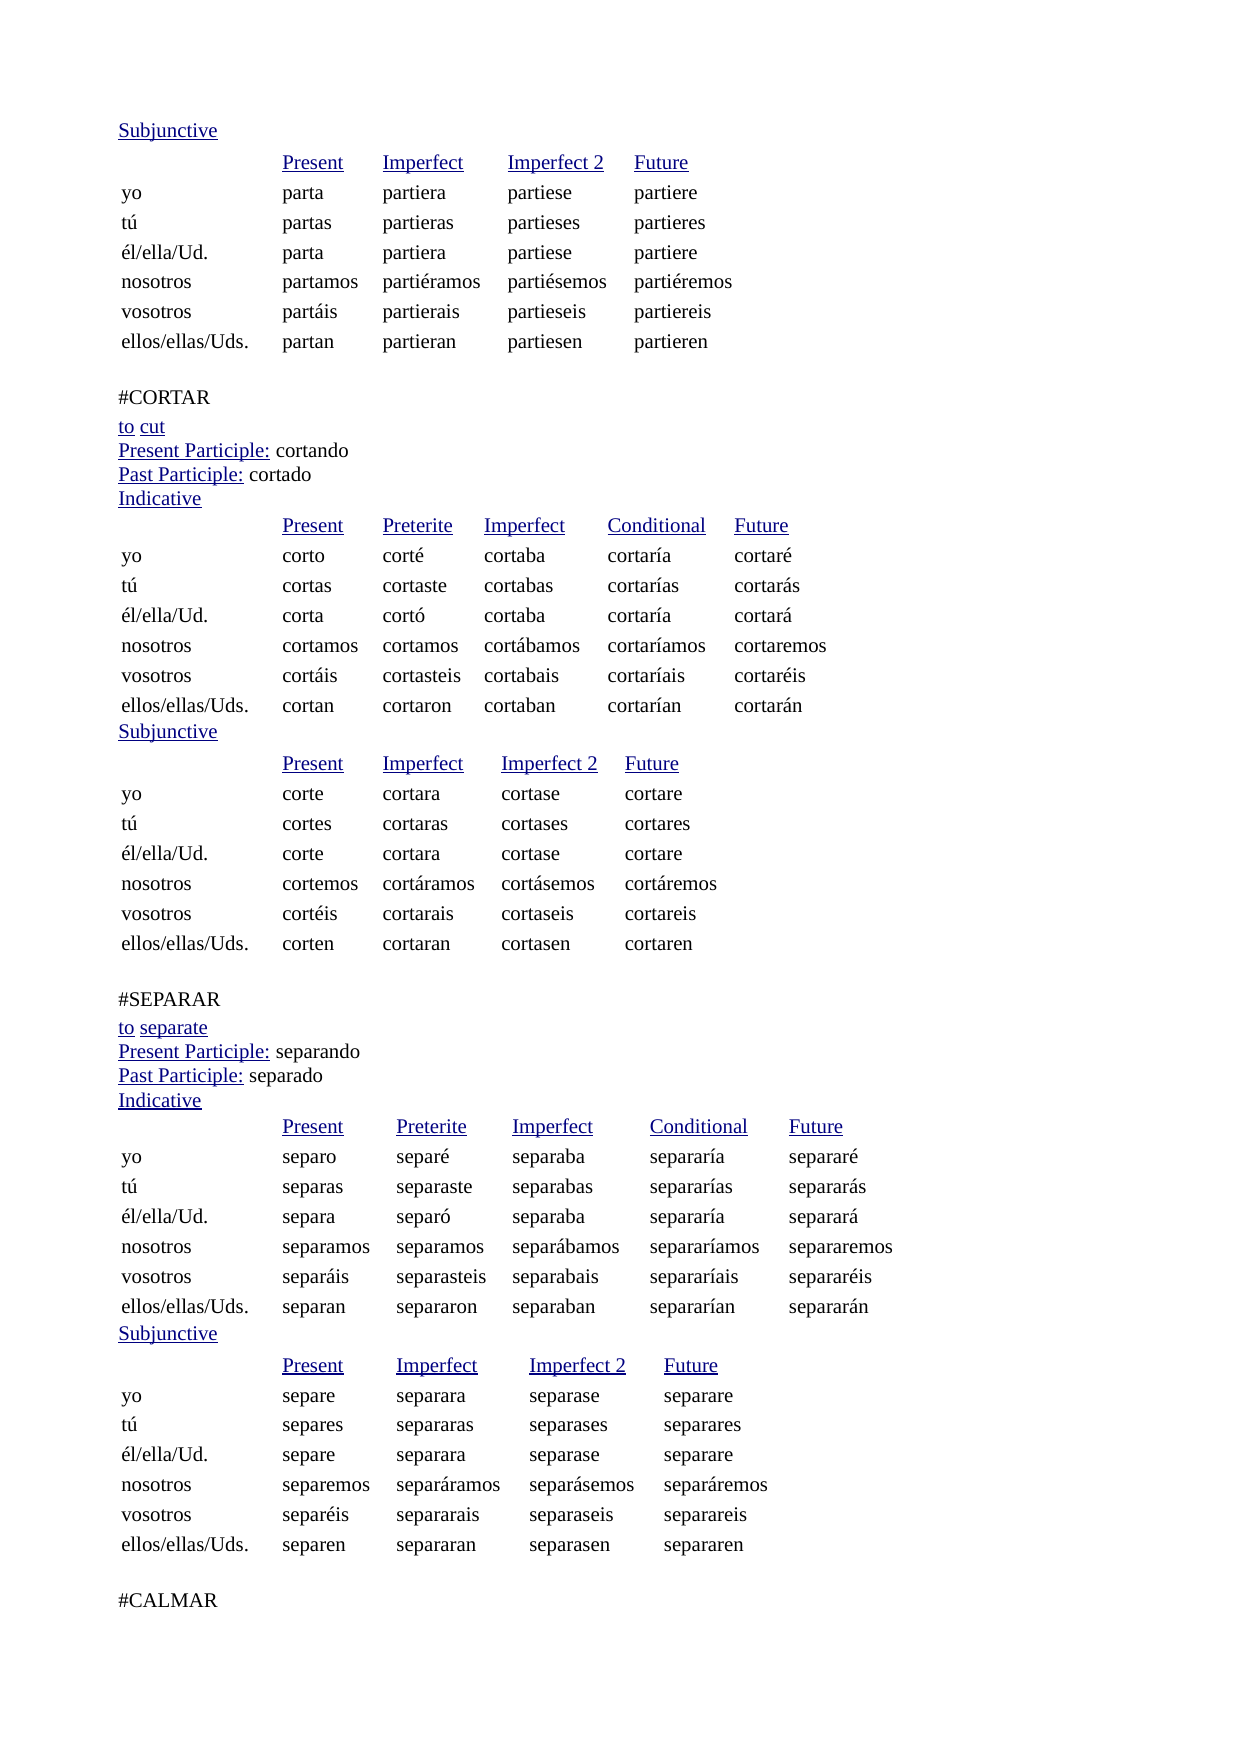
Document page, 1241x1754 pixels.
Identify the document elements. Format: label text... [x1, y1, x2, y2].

table_cell cortarais [379, 898, 498, 928]
table_cell cortarían [605, 690, 731, 719]
table_cell cortas [279, 570, 379, 600]
table_cell separas [279, 1171, 393, 1201]
table_cell cortaren [622, 928, 745, 958]
text Present Participle: cortando [118, 438, 1122, 462]
table_cell cortabas [481, 570, 604, 600]
table_cell separara [393, 1380, 526, 1409]
table_cell yo [118, 177, 279, 207]
table_cell separases [526, 1410, 661, 1439]
table_header Present [279, 748, 379, 778]
table_cell cortara [379, 838, 498, 868]
table_cell separarías [647, 1171, 786, 1201]
table_header Present [279, 1350, 393, 1379]
table_cell separabais [509, 1261, 647, 1291]
table_cell separa [279, 1201, 393, 1231]
table_cell cortes [279, 808, 379, 838]
table_cell cortaron [379, 690, 481, 719]
table_cell separaré [786, 1141, 923, 1171]
table_cell corta [279, 600, 379, 630]
table_cell separan [279, 1291, 393, 1321]
table_cell separaban [509, 1291, 647, 1321]
table_cell cortase [498, 778, 622, 808]
text Past Participle: separado [118, 1063, 1122, 1087]
table_cell parta [279, 177, 379, 207]
table_cell cortase [498, 838, 622, 868]
table_cell cortaríamos [605, 630, 731, 660]
table_cell cortaste [379, 570, 481, 600]
table_cell separare [661, 1439, 798, 1469]
table_cell partiéremos [631, 267, 761, 296]
text Indicative [118, 486, 1122, 510]
table_cell cortamos [279, 630, 379, 660]
table_cell separaremos [786, 1231, 923, 1261]
table_cell separasteis [393, 1261, 509, 1291]
table_cell separaba [509, 1201, 647, 1231]
table_cell separaríais [647, 1261, 786, 1291]
table_cell él/ella/Ud. [118, 237, 279, 267]
table_cell cortáis [279, 660, 379, 689]
table_cell cortábamos [481, 630, 604, 660]
table_cell separarán [786, 1291, 923, 1321]
table_header [118, 1112, 279, 1141]
table_cell separara [393, 1439, 526, 1469]
table_cell cortaran [379, 928, 498, 958]
table_cell separe [279, 1380, 393, 1409]
table_cell partiere [631, 237, 761, 267]
table_cell vosotros [118, 1261, 279, 1291]
table_cell vosotros [118, 1499, 279, 1529]
table_header Imperfect [379, 748, 498, 778]
table_cell partieses [504, 207, 631, 237]
table_cell separes [279, 1410, 393, 1439]
table_cell cortare [622, 838, 745, 868]
text Present Participle: separando [118, 1039, 1122, 1063]
table_header Imperfect [509, 1112, 647, 1141]
table_header Future [622, 748, 745, 778]
table_cell cortaras [379, 808, 498, 838]
table_cell ellos/ellas/Uds. [118, 690, 279, 719]
text to separate [118, 1015, 1122, 1039]
table_cell cortéis [279, 898, 379, 928]
table_cell separaría [647, 1201, 786, 1231]
table_cell separase [526, 1380, 661, 1409]
table_cell partan [279, 326, 379, 356]
table_cell separé [393, 1141, 509, 1171]
table_cell separábamos [509, 1231, 647, 1261]
table_header [118, 147, 279, 177]
table_cell nosotros [118, 868, 279, 898]
table_cell separamos [393, 1231, 509, 1261]
table_cell partiésemos [504, 267, 631, 296]
table_cell él/ella/Ud. [118, 838, 279, 868]
table_cell cortareis [622, 898, 745, 928]
table_cell separaras [393, 1410, 526, 1439]
table_cell separamos [279, 1231, 393, 1261]
table_cell cortan [279, 690, 379, 719]
table_cell separaríamos [647, 1231, 786, 1261]
table_cell tú [118, 207, 279, 237]
table_cell separemos [279, 1469, 393, 1499]
table_cell partieran [379, 326, 504, 356]
table_header Future [731, 510, 855, 540]
table_cell separo [279, 1141, 393, 1171]
table_cell separaseis [526, 1499, 661, 1529]
table_cell nosotros [118, 1469, 279, 1499]
table_cell separe [279, 1439, 393, 1469]
table_cell partieres [631, 207, 761, 237]
text Subjunctive [118, 118, 1122, 142]
table_header Future [786, 1112, 923, 1141]
table_cell partieras [379, 207, 504, 237]
table_cell corté [379, 540, 481, 570]
table_cell partiéramos [379, 267, 504, 296]
table_cell él/ella/Ud. [118, 600, 279, 630]
table_cell corten [279, 928, 379, 958]
table_cell separaría [647, 1141, 786, 1171]
table_cell cortasteis [379, 660, 481, 689]
table_cell separaste [393, 1171, 509, 1201]
table_cell separaren [661, 1529, 798, 1559]
table_cell cortásemos [498, 868, 622, 898]
table_cell yo [118, 1141, 279, 1171]
text #SEPARAR [118, 986, 1122, 1011]
table_cell cortabais [481, 660, 604, 689]
table_cell ellos/ellas/Uds. [118, 928, 279, 958]
table_cell cortarás [731, 570, 855, 600]
table_cell ellos/ellas/Uds. [118, 326, 279, 356]
table_cell corte [279, 838, 379, 868]
table_cell separare [661, 1380, 798, 1409]
table_cell cortaremos [731, 630, 855, 660]
table_cell yo [118, 778, 279, 808]
table_cell nosotros [118, 1231, 279, 1261]
table_cell cortaba [481, 540, 604, 570]
table_cell cortaríais [605, 660, 731, 689]
table_cell separarás [786, 1171, 923, 1201]
table_cell partiereis [631, 296, 761, 326]
table_cell cortamos [379, 630, 481, 660]
table_cell cortasen [498, 928, 622, 958]
table_cell tú [118, 1171, 279, 1201]
table_cell partiese [504, 237, 631, 267]
text #CORTAR [118, 385, 1122, 409]
table_cell separarais [393, 1499, 526, 1529]
table_cell separará [786, 1201, 923, 1231]
table_cell nosotros [118, 267, 279, 296]
table_cell separáremos [661, 1469, 798, 1499]
table_cell separó [393, 1201, 509, 1231]
table_header Conditional [647, 1112, 786, 1141]
table_cell partiera [379, 237, 504, 267]
table_cell tú [118, 570, 279, 600]
table_cell cortaréis [731, 660, 855, 689]
table_cell partierais [379, 296, 504, 326]
table_cell cortaría [605, 600, 731, 630]
table_cell cortaban [481, 690, 604, 719]
table_cell separabas [509, 1171, 647, 1201]
table_cell separaréis [786, 1261, 923, 1291]
table_cell tú [118, 808, 279, 838]
table_header Preterite [379, 510, 481, 540]
table_header Present [279, 510, 379, 540]
table_cell partiere [631, 177, 761, 207]
table_cell cortarán [731, 690, 855, 719]
table_cell cortará [731, 600, 855, 630]
table_cell cortemos [279, 868, 379, 898]
table_cell parta [279, 237, 379, 267]
table_header Future [631, 147, 761, 177]
table_cell cortáramos [379, 868, 498, 898]
table_header [118, 748, 279, 778]
table_cell cortares [622, 808, 745, 838]
text Past Participle: cortado [118, 462, 1122, 486]
table_header Imperfect 2 [498, 748, 622, 778]
table_cell cortó [379, 600, 481, 630]
table_cell cortaré [731, 540, 855, 570]
table_cell separareis [661, 1499, 798, 1529]
table_cell ellos/ellas/Uds. [118, 1529, 279, 1559]
table_header Future [661, 1350, 798, 1379]
table_cell separáis [279, 1261, 393, 1291]
table_header Imperfect [379, 147, 504, 177]
table_cell vosotros [118, 898, 279, 928]
table_header Imperfect [393, 1350, 526, 1379]
table_cell partas [279, 207, 379, 237]
table_cell cortases [498, 808, 622, 838]
table_cell cortaría [605, 540, 731, 570]
text Subjunctive [118, 719, 1122, 743]
text Indicative [118, 1087, 1122, 1112]
table_cell separasen [526, 1529, 661, 1559]
table_header Imperfect 2 [526, 1350, 661, 1379]
table_header Present [279, 147, 379, 177]
table_header Preterite [393, 1112, 509, 1141]
table_cell cortaseis [498, 898, 622, 928]
table_cell corto [279, 540, 379, 570]
table_header [118, 1350, 279, 1379]
table_cell separen [279, 1529, 393, 1559]
table_cell él/ella/Ud. [118, 1201, 279, 1231]
table_cell corte [279, 778, 379, 808]
table_cell separarían [647, 1291, 786, 1321]
table_cell separares [661, 1410, 798, 1439]
table_cell separaran [393, 1529, 526, 1559]
table_cell ellos/ellas/Uds. [118, 1291, 279, 1321]
table_cell cortarías [605, 570, 731, 600]
text Subjunctive [118, 1321, 1122, 1345]
table_cell partiera [379, 177, 504, 207]
table_cell vosotros [118, 296, 279, 326]
table_header [118, 510, 279, 540]
table_cell separaron [393, 1291, 509, 1321]
text #CALMAR [118, 1588, 1122, 1612]
table_cell nosotros [118, 630, 279, 660]
table_header Imperfect [481, 510, 604, 540]
table_cell partieren [631, 326, 761, 356]
table_cell cortare [622, 778, 745, 808]
table_cell separáramos [393, 1469, 526, 1499]
table_cell cortaba [481, 600, 604, 630]
table_header Imperfect 2 [504, 147, 631, 177]
table_cell separéis [279, 1499, 393, 1529]
text to cut [118, 414, 1122, 438]
table_cell separaba [509, 1141, 647, 1171]
table_cell yo [118, 1380, 279, 1409]
table_cell separásemos [526, 1469, 661, 1499]
table_cell partáis [279, 296, 379, 326]
table_cell separase [526, 1439, 661, 1469]
table_cell vosotros [118, 660, 279, 689]
table_cell él/ella/Ud. [118, 1439, 279, 1469]
table_cell partamos [279, 267, 379, 296]
table_cell partieseis [504, 296, 631, 326]
table_cell yo [118, 540, 279, 570]
table_cell partiese [504, 177, 631, 207]
table_header Conditional [605, 510, 731, 540]
table_header Present [279, 1112, 393, 1141]
table_cell cortáremos [622, 868, 745, 898]
table_cell cortara [379, 778, 498, 808]
table_cell tú [118, 1410, 279, 1439]
table_cell partiesen [504, 326, 631, 356]
